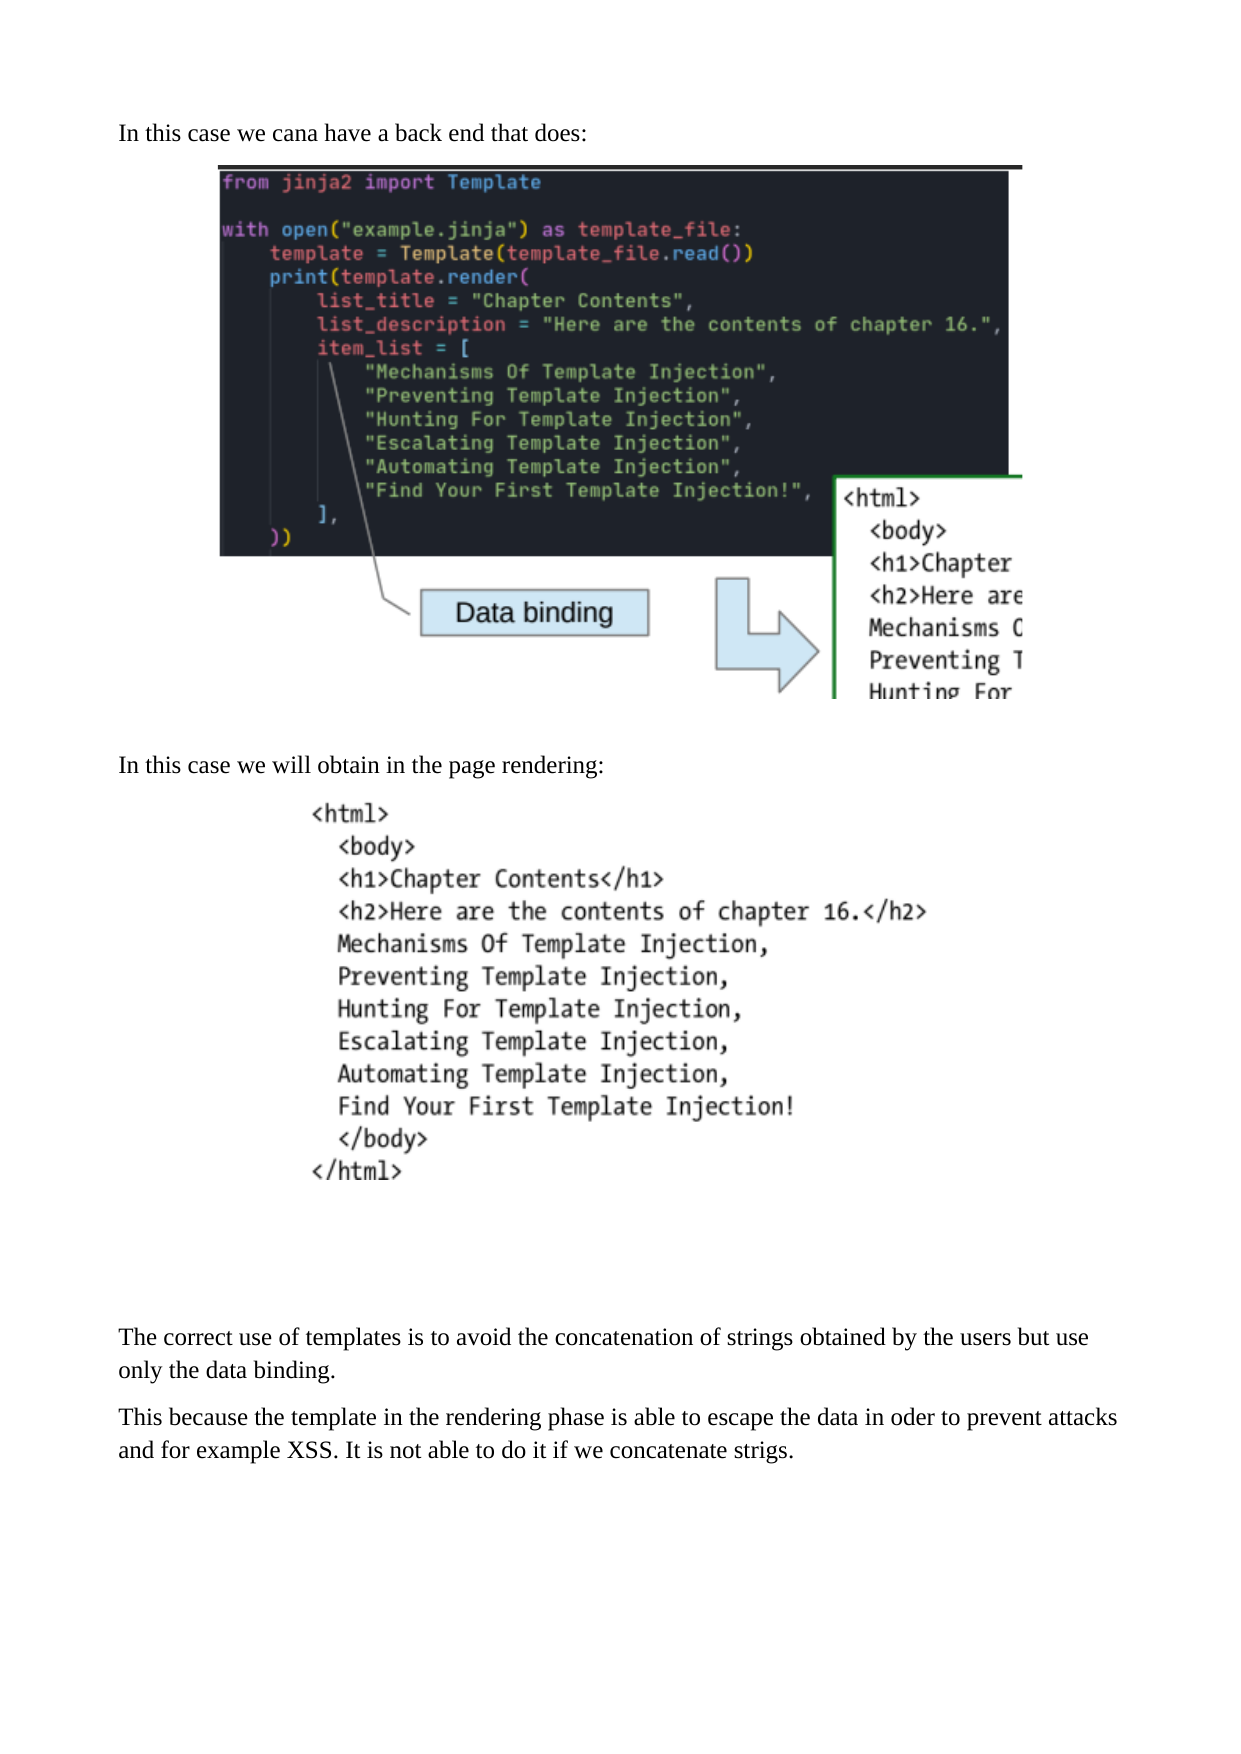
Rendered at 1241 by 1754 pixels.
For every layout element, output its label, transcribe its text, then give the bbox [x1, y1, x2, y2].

text In this case we cana have a back end that does: [118, 118, 1122, 147]
picture [217, 165, 1023, 699]
picture [310, 798, 930, 1180]
text This because the template in the rendering phase is able to escape the data in oder to prevent attacks and for example XSS. It is not able to do it if we concatenate strigs. [118, 1402, 1122, 1464]
text The correct use of templates is to avoid the concatenation of strings obtained by the users but use only the data binding. [118, 1322, 1122, 1383]
text In this case we will obtain in the page rendering: [118, 750, 1122, 779]
